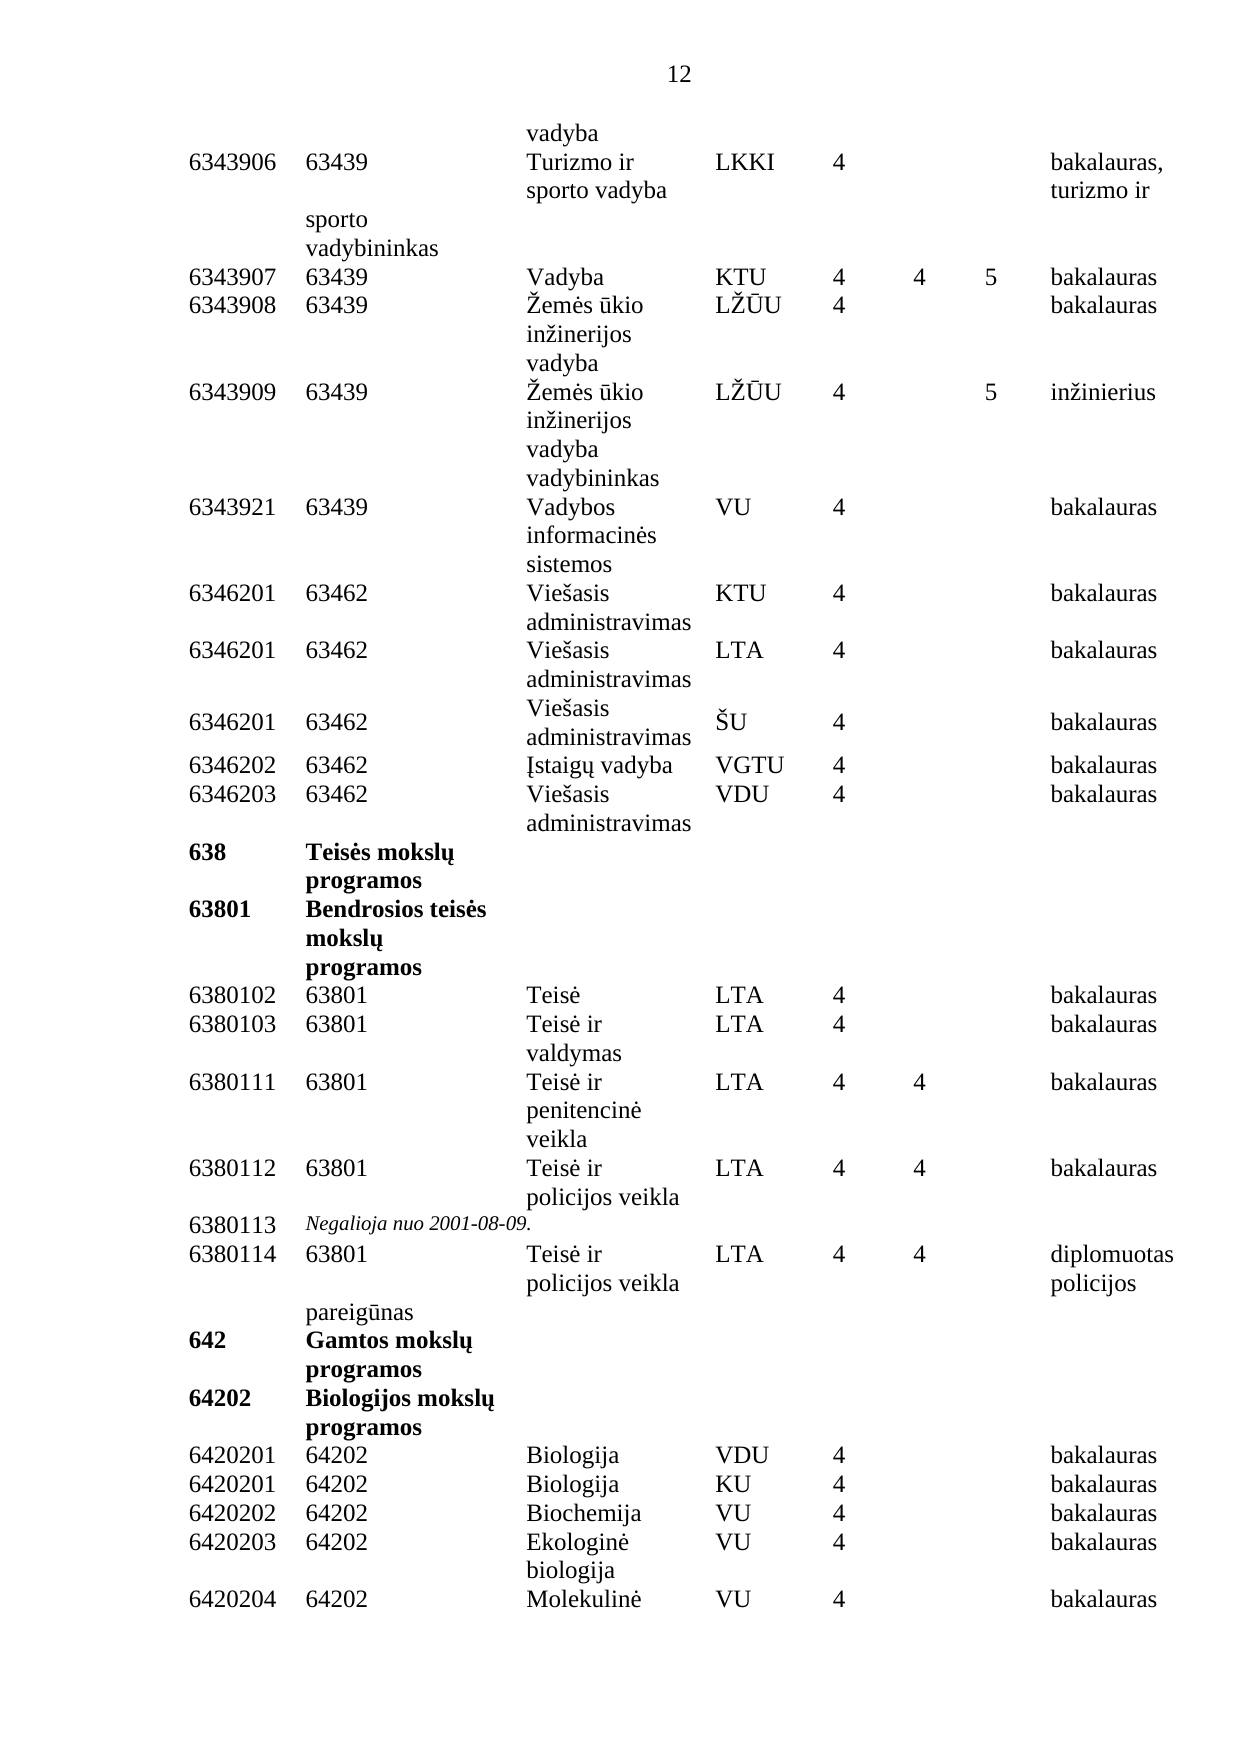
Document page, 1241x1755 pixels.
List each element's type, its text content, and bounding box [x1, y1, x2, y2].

table_cell KU [704, 1469, 821, 1498]
table_cell 4 [821, 1469, 902, 1498]
table_cell [704, 118, 821, 147]
table_cell [902, 779, 973, 837]
table_cell 6420201 [177, 1469, 294, 1498]
table_cell [1202, 1469, 1207, 1498]
table_cell [1202, 147, 1207, 204]
table_cell [973, 693, 1039, 751]
table_cell [1202, 636, 1207, 693]
table_cell bakalauras [1039, 1469, 1197, 1498]
table_cell [973, 1297, 1039, 1326]
table_cell [821, 1297, 902, 1326]
table_cell 4 [902, 262, 973, 291]
table_cell bakalauras [1039, 1441, 1197, 1469]
table_cell [973, 291, 1039, 377]
table_cell bakalauras [1039, 981, 1197, 1009]
table_cell [973, 118, 1039, 147]
table_cell [821, 1383, 902, 1441]
table_cell 64202 [294, 1469, 515, 1498]
table_cell bakalauras [1039, 1584, 1197, 1613]
table_cell LTA [704, 1153, 821, 1211]
table_cell [704, 1383, 821, 1441]
table_cell [1039, 204, 1197, 262]
table_cell [973, 1153, 1039, 1211]
table_cell [1197, 262, 1202, 291]
table_cell Įstaigų vadyba [515, 751, 704, 779]
table_cell Žemės ūkio inžinerijos vadyba vadybininkas [515, 377, 704, 492]
table_cell 6420201 [177, 1441, 294, 1469]
table_cell Teisė ir policijos veikla [515, 1239, 704, 1297]
table_cell LTA [704, 1067, 821, 1153]
table_cell [1202, 751, 1207, 779]
table_cell [1197, 1441, 1202, 1469]
table_cell VDU [704, 1441, 821, 1469]
table_cell [1197, 1211, 1202, 1239]
table_cell 4 [821, 262, 902, 291]
table_cell bakalauras [1039, 1153, 1197, 1211]
table_cell [821, 204, 902, 262]
table_cell [1202, 981, 1207, 1009]
table_cell [973, 1067, 1039, 1153]
table_cell pareigūnas [294, 1297, 515, 1326]
table_cell [973, 1441, 1039, 1469]
table_cell 64202 [294, 1498, 515, 1527]
table_cell [973, 492, 1039, 578]
table_cell [1202, 1009, 1207, 1067]
table_cell [1039, 118, 1197, 147]
table_cell 6346201 [177, 636, 294, 693]
table_cell 4 [821, 751, 902, 779]
table_cell Ekologinė biologija [515, 1527, 704, 1584]
table_cell VU [704, 492, 821, 578]
table_cell [704, 1326, 821, 1383]
table_cell 4 [902, 1067, 973, 1153]
table_cell [1197, 492, 1202, 578]
table_cell 6380113 [177, 1211, 294, 1239]
table_cell [902, 1326, 973, 1383]
table_cell [1197, 751, 1202, 779]
table_cell 4 [821, 1153, 902, 1211]
table_cell [1039, 1383, 1197, 1441]
table_cell 4 [902, 1153, 973, 1211]
table_cell KTU [704, 578, 821, 636]
table_cell 63462 [294, 636, 515, 693]
table_cell 6380111 [177, 1067, 294, 1153]
table_cell Turizmo ir sporto vadyba [515, 147, 704, 204]
table_cell 6343906 [177, 147, 294, 204]
table_cell [902, 291, 973, 377]
table_cell bakalauras [1039, 693, 1197, 751]
table_cell 64202 [294, 1441, 515, 1469]
table_cell [1202, 118, 1207, 147]
table_cell [902, 693, 973, 751]
table_cell [1197, 204, 1202, 262]
table_cell [1202, 1498, 1207, 1527]
table_cell [1202, 1239, 1207, 1297]
table_cell 6420203 [177, 1527, 294, 1584]
table_cell LTA [704, 636, 821, 693]
table_cell 64202 [177, 1383, 294, 1441]
table_cell [973, 837, 1039, 894]
table_cell Biochemija [515, 1498, 704, 1527]
table_cell [973, 1239, 1039, 1297]
table_cell [973, 894, 1039, 981]
table_cell 5 [973, 262, 1039, 291]
table_cell [1202, 578, 1207, 636]
table_cell [1039, 1297, 1197, 1326]
table_cell 63462 [294, 693, 515, 751]
table_cell [1197, 1239, 1202, 1297]
table_cell [1202, 1383, 1207, 1441]
table_cell 6346203 [177, 779, 294, 837]
table_cell [1197, 779, 1202, 837]
table_cell VU [704, 1527, 821, 1584]
table_cell [1197, 291, 1202, 377]
table_cell 6346201 [177, 578, 294, 636]
table_cell [1202, 1153, 1207, 1211]
table_cell [1197, 147, 1202, 204]
table_cell [177, 118, 294, 147]
table_cell [973, 1383, 1039, 1441]
table_cell [1202, 492, 1207, 578]
table_cell 6420202 [177, 1498, 294, 1527]
table_cell Biologija [515, 1469, 704, 1498]
table_cell Teisė ir policijos veikla [515, 1153, 704, 1211]
table_cell 63801 [294, 1067, 515, 1153]
table_cell Negalioja nuo 2001-08-09. [294, 1211, 1197, 1239]
table_cell 4 [821, 578, 902, 636]
table_cell LŽŪU [704, 377, 821, 492]
table_cell [515, 837, 704, 894]
table_cell bakalauras [1039, 578, 1197, 636]
table_cell bakalauras [1039, 1067, 1197, 1153]
table_cell Teisės mokslų programos [294, 837, 515, 894]
table_cell 4 [821, 377, 902, 492]
table_cell [1202, 779, 1207, 837]
table_cell bakalauras [1039, 492, 1197, 578]
table_cell [1202, 1211, 1207, 1239]
table_cell LKKI [704, 147, 821, 204]
table_cell 4 [821, 291, 902, 377]
table_cell 63439 [294, 291, 515, 377]
table_cell 4 [821, 981, 902, 1009]
table_cell [515, 894, 704, 981]
table_cell [515, 1383, 704, 1441]
table_cell [973, 636, 1039, 693]
table_cell [704, 894, 821, 981]
table_cell bakalauras [1039, 751, 1197, 779]
table_cell [1202, 693, 1207, 751]
table_cell bakalauras [1039, 636, 1197, 693]
table_cell Vadybos informacinės sistemos [515, 492, 704, 578]
table_cell [1202, 1067, 1207, 1153]
table_cell 63801 [294, 1239, 515, 1297]
table_cell 4 [821, 779, 902, 837]
table_cell Biologija [515, 1441, 704, 1469]
table_cell 6343909 [177, 377, 294, 492]
table_cell [821, 894, 902, 981]
table_cell VU [704, 1584, 821, 1613]
table_cell [821, 837, 902, 894]
table_cell [902, 204, 973, 262]
table_cell [973, 1527, 1039, 1584]
table_cell 4 [821, 1239, 902, 1297]
table_cell [1197, 1297, 1202, 1326]
table_cell [902, 1469, 973, 1498]
table_cell [902, 636, 973, 693]
table_cell 6343921 [177, 492, 294, 578]
table_cell [821, 1326, 902, 1383]
table_cell [1197, 1498, 1202, 1527]
table_cell Gamtos mokslų programos [294, 1326, 515, 1383]
table_cell [973, 1326, 1039, 1383]
table_cell [973, 1498, 1039, 1527]
table_cell [973, 204, 1039, 262]
table_cell Viešasis administravimas [515, 693, 704, 751]
table_cell 6380103 [177, 1009, 294, 1067]
table_cell 4 [821, 693, 902, 751]
table_cell Viešasis administravimas [515, 636, 704, 693]
table_cell bakalauras [1039, 291, 1197, 377]
table_cell [973, 1009, 1039, 1067]
table_cell bakalauras [1039, 1009, 1197, 1067]
table_cell 64202 [294, 1527, 515, 1584]
table_cell 642 [177, 1326, 294, 1383]
table_cell [1197, 1326, 1202, 1383]
table_cell 63439 [294, 262, 515, 291]
table_cell [515, 204, 704, 262]
table_cell [1197, 578, 1202, 636]
table_cell [1202, 894, 1207, 981]
table_cell [902, 118, 973, 147]
table_cell Teisė [515, 981, 704, 1009]
table_cell [902, 1009, 973, 1067]
table_cell [1197, 1527, 1202, 1584]
table_cell [1202, 1297, 1207, 1326]
table_cell bakalauras [1039, 1498, 1197, 1527]
table_cell [177, 1297, 294, 1326]
table_cell 4 [821, 1067, 902, 1153]
table_cell 63462 [294, 751, 515, 779]
table_cell [1197, 1153, 1202, 1211]
table_cell [902, 377, 973, 492]
table_cell [902, 578, 973, 636]
table_cell VGTU [704, 751, 821, 779]
table_cell [515, 1326, 704, 1383]
table_cell 63801 [294, 1153, 515, 1211]
table_cell 63439 [294, 147, 515, 204]
table_cell 63462 [294, 779, 515, 837]
table_cell Teisė ir penitencinė veikla [515, 1067, 704, 1153]
table_cell sporto vadybininkas [294, 204, 515, 262]
table_cell 63801 [177, 894, 294, 981]
table_cell Molekulinė [515, 1584, 704, 1613]
table_cell diplomuotas policijos [1039, 1239, 1197, 1297]
table_cell [902, 1441, 973, 1469]
table_cell [902, 1297, 973, 1326]
table_cell [1202, 1527, 1207, 1584]
table_cell Teisė ir valdymas [515, 1009, 704, 1067]
table_cell [902, 837, 973, 894]
table_cell bakalauras, turizmo ir [1039, 147, 1197, 204]
table_cell [294, 118, 515, 147]
table_cell Viešasis administravimas [515, 578, 704, 636]
table_cell 6343907 [177, 262, 294, 291]
table_cell bakalauras [1039, 1527, 1197, 1584]
table_cell [973, 981, 1039, 1009]
table_cell KTU [704, 262, 821, 291]
table_cell [1197, 1584, 1202, 1613]
table_cell 638 [177, 837, 294, 894]
table_cell ŠU [704, 693, 821, 751]
table_cell [902, 751, 973, 779]
table_cell [902, 894, 973, 981]
table_cell [973, 147, 1039, 204]
table_cell [1202, 837, 1207, 894]
table_cell 63462 [294, 578, 515, 636]
table_cell 63801 [294, 1009, 515, 1067]
table_cell [973, 779, 1039, 837]
table_cell [1197, 837, 1202, 894]
table_cell 6346202 [177, 751, 294, 779]
table_cell [973, 1469, 1039, 1498]
table_cell 6343908 [177, 291, 294, 377]
table_cell [1197, 894, 1202, 981]
table_cell [515, 1297, 704, 1326]
table_cell [1197, 118, 1202, 147]
table_cell [902, 1527, 973, 1584]
table_cell 6420204 [177, 1584, 294, 1613]
table_cell 6380112 [177, 1153, 294, 1211]
table_cell [1202, 377, 1207, 492]
table_cell [973, 1584, 1039, 1613]
table_cell [902, 1383, 973, 1441]
table_cell [1197, 1009, 1202, 1067]
table_cell LŽŪU [704, 291, 821, 377]
table_cell 63439 [294, 492, 515, 578]
table_cell [1197, 1383, 1202, 1441]
table_cell [1202, 204, 1207, 262]
table_cell LTA [704, 981, 821, 1009]
table_cell [902, 147, 973, 204]
table_cell 4 [821, 1441, 902, 1469]
table_cell [704, 837, 821, 894]
table_cell [1197, 636, 1202, 693]
table_cell [902, 1498, 973, 1527]
table_cell [1197, 693, 1202, 751]
table_cell 6346201 [177, 693, 294, 751]
table_cell [1202, 291, 1207, 377]
table_cell Vadyba [515, 262, 704, 291]
table_cell [704, 1297, 821, 1326]
table_cell bakalauras [1039, 779, 1197, 837]
table_cell VDU [704, 779, 821, 837]
table_cell 5 [973, 377, 1039, 492]
table_cell VU [704, 1498, 821, 1527]
table_cell 4 [902, 1239, 973, 1297]
table_cell [1202, 1584, 1207, 1613]
table_cell 4 [821, 1009, 902, 1067]
table_cell inžinierius [1039, 377, 1197, 492]
table_cell 63801 [294, 981, 515, 1009]
table_cell Biologijos mokslų programos [294, 1383, 515, 1441]
table_cell [973, 578, 1039, 636]
table_cell [1197, 1469, 1202, 1498]
table_cell [1039, 1326, 1197, 1383]
table_cell [1202, 1441, 1207, 1469]
table_cell 4 [821, 1498, 902, 1527]
table_cell [704, 204, 821, 262]
table_cell [1202, 262, 1207, 291]
table_cell Bendrosios teisės mokslų programos [294, 894, 515, 981]
table_cell 4 [821, 1584, 902, 1613]
table_cell 4 [821, 1527, 902, 1584]
table_cell [1202, 1326, 1207, 1383]
table_cell [821, 118, 902, 147]
table_cell [902, 492, 973, 578]
table_cell 4 [821, 147, 902, 204]
table_cell vadyba [515, 118, 704, 147]
table_cell bakalauras [1039, 262, 1197, 291]
table_cell [902, 981, 973, 1009]
table_cell [177, 204, 294, 262]
table_cell [973, 751, 1039, 779]
table_cell Žemės ūkio inžinerijos vadyba [515, 291, 704, 377]
table_cell [1197, 1067, 1202, 1153]
table_cell 6380102 [177, 981, 294, 1009]
table_cell [1039, 894, 1197, 981]
table_cell 4 [821, 636, 902, 693]
table_cell [1197, 377, 1202, 492]
table_cell Viešasis administravimas [515, 779, 704, 837]
table_cell [902, 1584, 973, 1613]
table_cell 63439 [294, 377, 515, 492]
table_cell [1197, 981, 1202, 1009]
table_cell 64202 [294, 1584, 515, 1613]
table_cell 6380114 [177, 1239, 294, 1297]
table_cell LTA [704, 1009, 821, 1067]
table_cell LTA [704, 1239, 821, 1297]
table_cell 4 [821, 492, 902, 578]
table_cell [1039, 837, 1197, 894]
